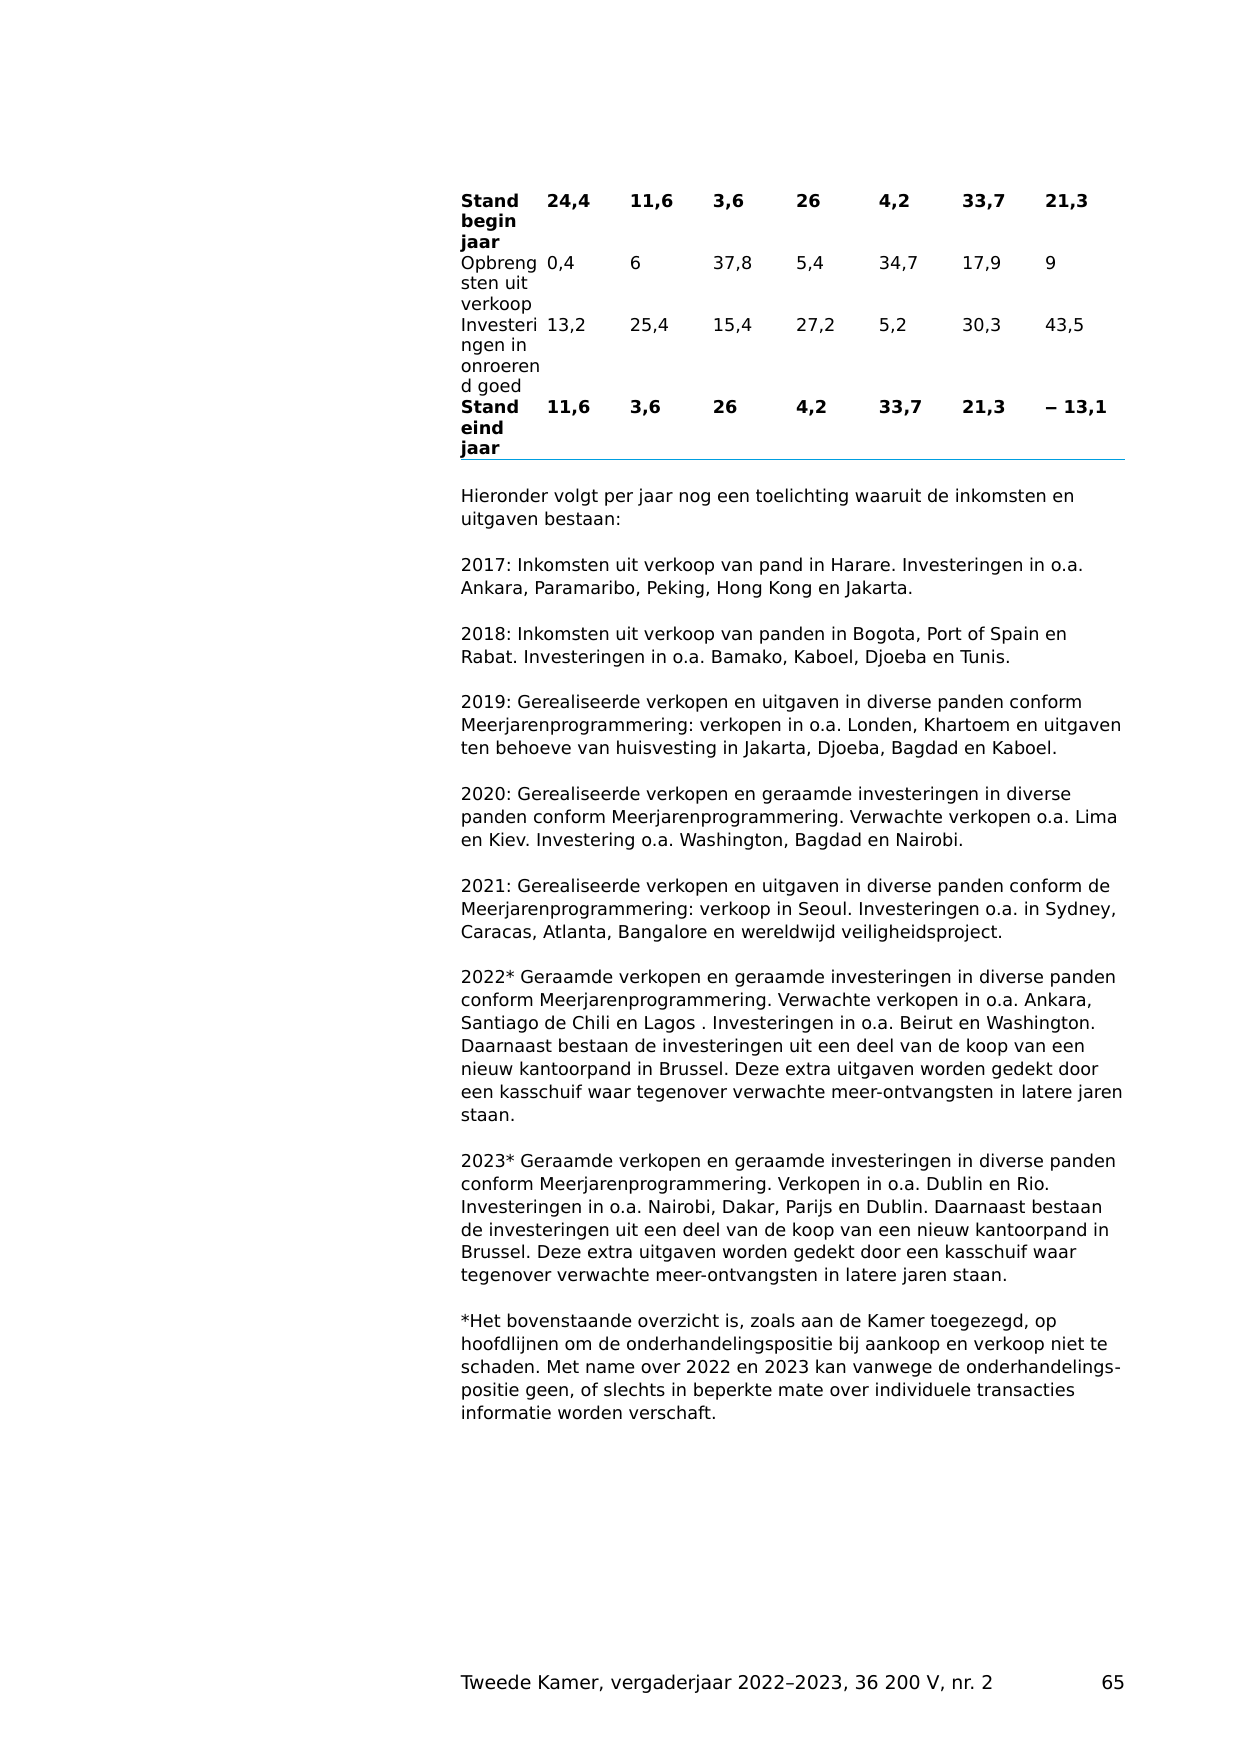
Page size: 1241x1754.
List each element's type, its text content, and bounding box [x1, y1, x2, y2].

table_cell 5,4 [793, 253, 876, 314]
table_cell ‒ 13,1 [1042, 397, 1125, 459]
table_cell 3,6 [710, 191, 793, 253]
table_cell Stand begin jaar [461, 191, 544, 253]
text 2019: Gerealiseerde verkopen en uitgaven in diverse panden conform Meerjarenprogrammering: verkopen in o.a. Londen, Khartoem en uitgaven ten behoeve van huisvesting in Jakarta, Djoeba, Bagdad en Kaboel. [461, 691, 1125, 759]
table_cell 11,6 [627, 191, 710, 253]
table_cell 27,2 [793, 315, 876, 397]
table_cell 13,2 [544, 315, 627, 397]
text Hieronder volgt per jaar nog een toelichting waaruit de inkomsten en uitgaven bestaan: [461, 484, 1125, 530]
table_cell 33,7 [959, 191, 1042, 253]
text 2021: Gerealiseerde verkopen en uitgaven in diverse panden conform de Meerjarenprogrammering: verkoop in Seoul. Investeringen o.a. in Sydney, Caracas, Atlanta, Bangalore en wereldwijd veiligheidsproject. [461, 874, 1125, 943]
text 2022* Geraamde verkopen en geraamde investeringen in diverse panden conform Meerjarenprogrammering. Verwachte verkopen in o.a. Ankara, Santiago de Chili en Lagos . Investeringen in o.a. Beirut en Washington. Daarnaast bestaan de investeringen uit een deel van de koop van een nieuw kantoorpand in Brussel. Deze extra uitgaven worden gedekt door een kasschuif waar tegenover verwachte meer-ontvangsten in latere jaren staan. [461, 966, 1125, 1126]
text 2023* Geraamde verkopen en geraamde investeringen in diverse panden conform Meerjarenprogrammering. Verkopen in o.a. Dublin en Rio. Investeringen in o.a. Nairobi, Dakar, Parijs en Dublin. Daarnaast bestaan de investeringen uit een deel van de koop van een nieuw kantoorpand in Brussel. Deze extra uitgaven worden gedekt door een kasschuif waar tegenover verwachte meer-ontvangsten in latere jaren staan. [461, 1149, 1125, 1286]
table_cell 5,2 [876, 315, 959, 397]
text 2018: Inkomsten uit verkoop van panden in Bogota, Port of Spain en Rabat. Investeringen in o.a. Bamako, Kaboel, Djoeba en Tunis. [461, 622, 1125, 668]
table_cell 34,7 [876, 253, 959, 314]
table_cell 21,3 [1042, 191, 1125, 253]
table_cell 0,4 [544, 253, 627, 314]
table_cell 30,3 [959, 315, 1042, 397]
text 2020: Gerealiseerde verkopen en geraamde investeringen in diverse panden conform Meerjarenprogrammering. Verwachte verkopen o.a. Lima en Kiev. Investering o.a. Washington, Bagdad en Nairobi. [461, 782, 1125, 851]
table_cell 43,5 [1042, 315, 1125, 397]
table_cell Opbrengsten uit verkoop [461, 253, 544, 314]
table_cell 4,2 [876, 191, 959, 253]
table_cell 4,2 [793, 397, 876, 459]
table_cell Stand eind jaar [461, 397, 544, 459]
table_cell 26 [710, 397, 793, 459]
table_cell 26 [793, 191, 876, 253]
table_cell 15,4 [710, 315, 793, 397]
text *Het bovenstaande overzicht is, zoals aan de Kamer toegezegd, op hoofdlijnen om de onderhandelingspositie bij aankoop en verkoop niet te schaden. Met name over 2022 en 2023 kan vanwege de onderhandelings­positie geen, of slechts in beperkte mate over individuele transacties informatie worden verschaft. [461, 1309, 1125, 1424]
table_cell 9 [1042, 253, 1125, 314]
table_cell 11,6 [544, 397, 627, 459]
table_cell 25,4 [627, 315, 710, 397]
table_cell 17,9 [959, 253, 1042, 314]
table_cell Investeringen in onroerend goed [461, 315, 544, 397]
table_cell 6 [627, 253, 710, 314]
table_cell 33,7 [876, 397, 959, 459]
table_cell 3,6 [627, 397, 710, 459]
table_cell 24,4 [544, 191, 627, 253]
table_cell 21,3 [959, 397, 1042, 459]
text 2017: Inkomsten uit verkoop van pand in Harare. Investeringen in o.a. Ankara, Paramaribo, Peking, Hong Kong en Jakarta. [461, 553, 1125, 599]
table_cell 37,8 [710, 253, 793, 314]
